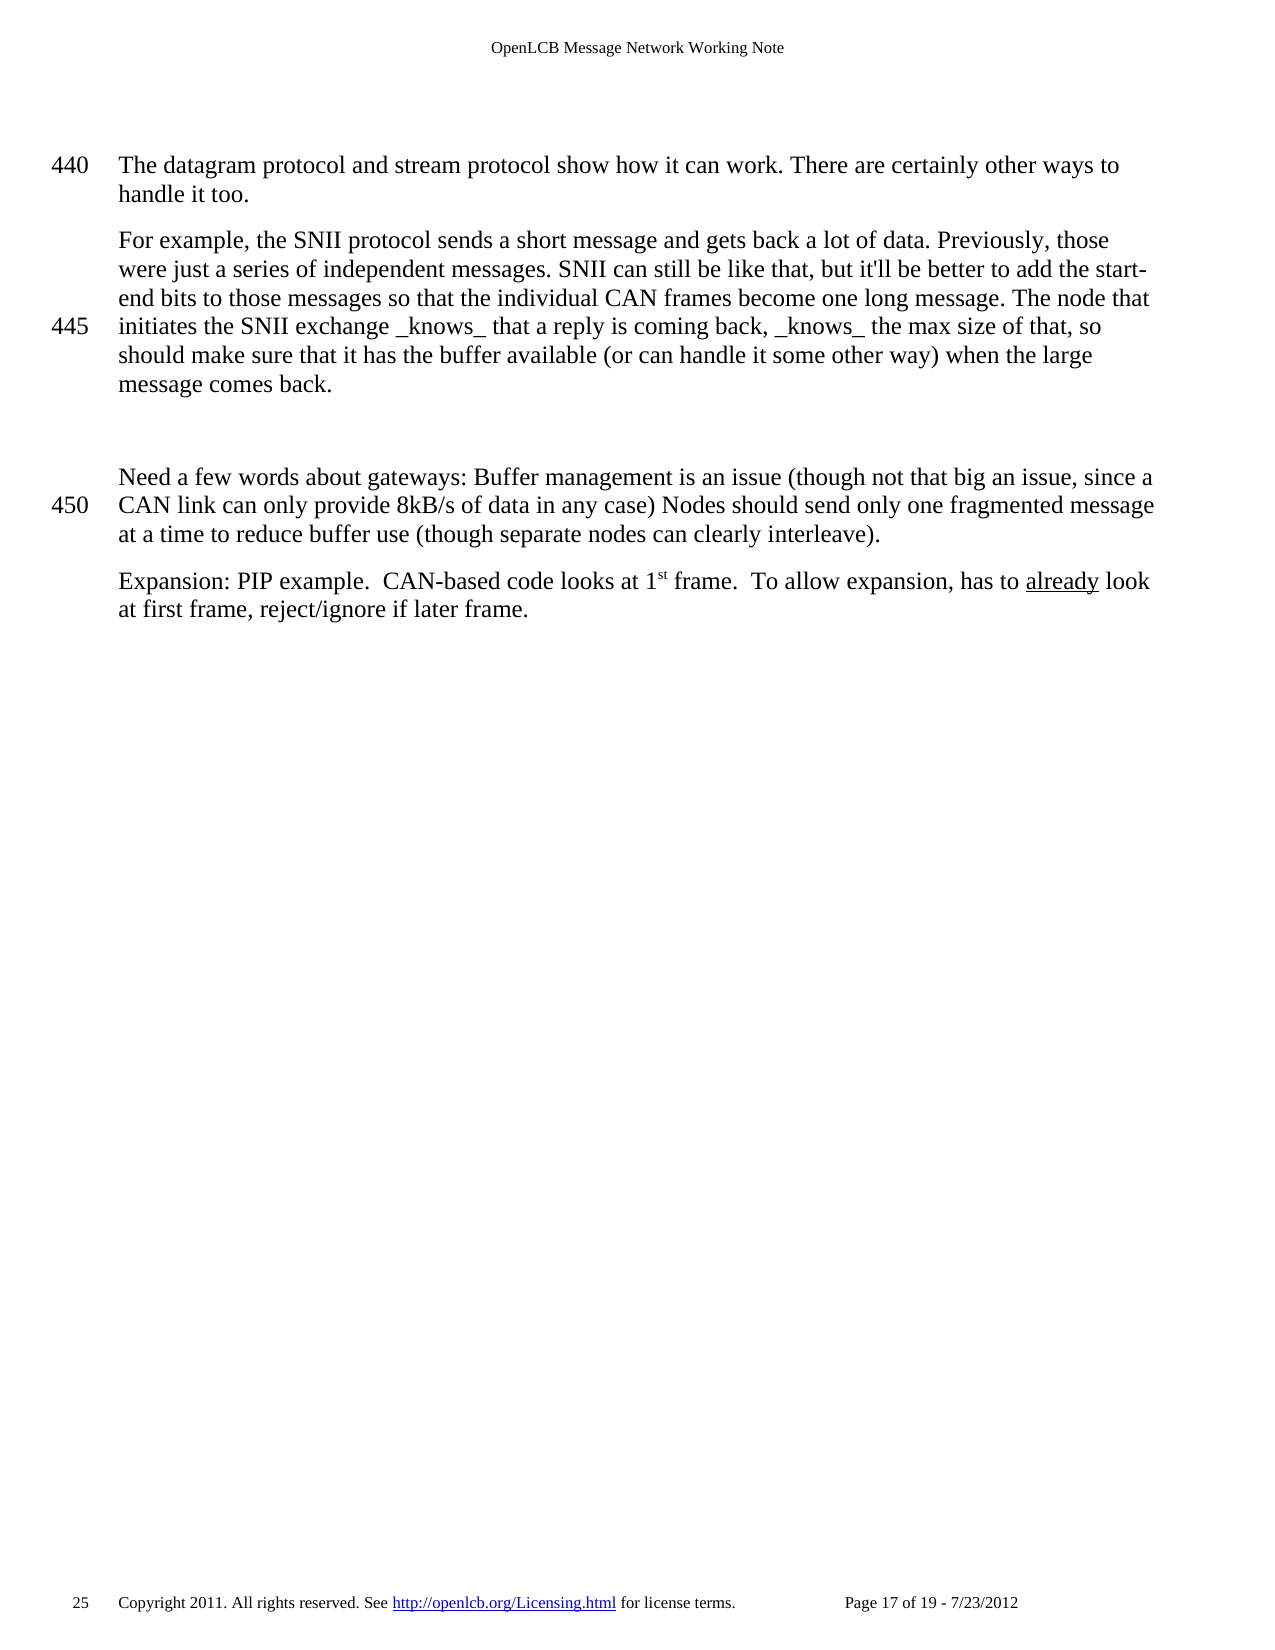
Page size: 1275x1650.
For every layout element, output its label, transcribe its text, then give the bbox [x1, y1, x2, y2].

text The datagram protocol and stream protocol show how it can work. There are certainly other ways to handle it too. [118, 150, 1157, 207]
text For example, the SNII protocol sends a short message and gets back a lot of data. Previously, those were just a series of independent messages. SNII can still be like that, but it'll be better to add the start-end bits to those messages so that the individual CAN frames become one long message. The node that initiates the SNII exchange _knows_ that a reply is coming back, _knows_ the max size of that, so should make sure that it has the buffer available (or can handle it some other way) when the large message comes back. [118, 225, 1157, 398]
text Expansion: PIP example. CAN-based code looks at 1st frame. To allow expansion, has to already look at first frame, reject/ignore if later frame. [118, 566, 1157, 623]
text Need a few words about gateways: Buffer management is an issue (though not that big an issue, since a CAN link can only provide 8kB/s of data in any case) Nodes should send only one fragmented message at a time to reduce buffer use (though separate nodes can clearly interleave). [118, 462, 1157, 548]
